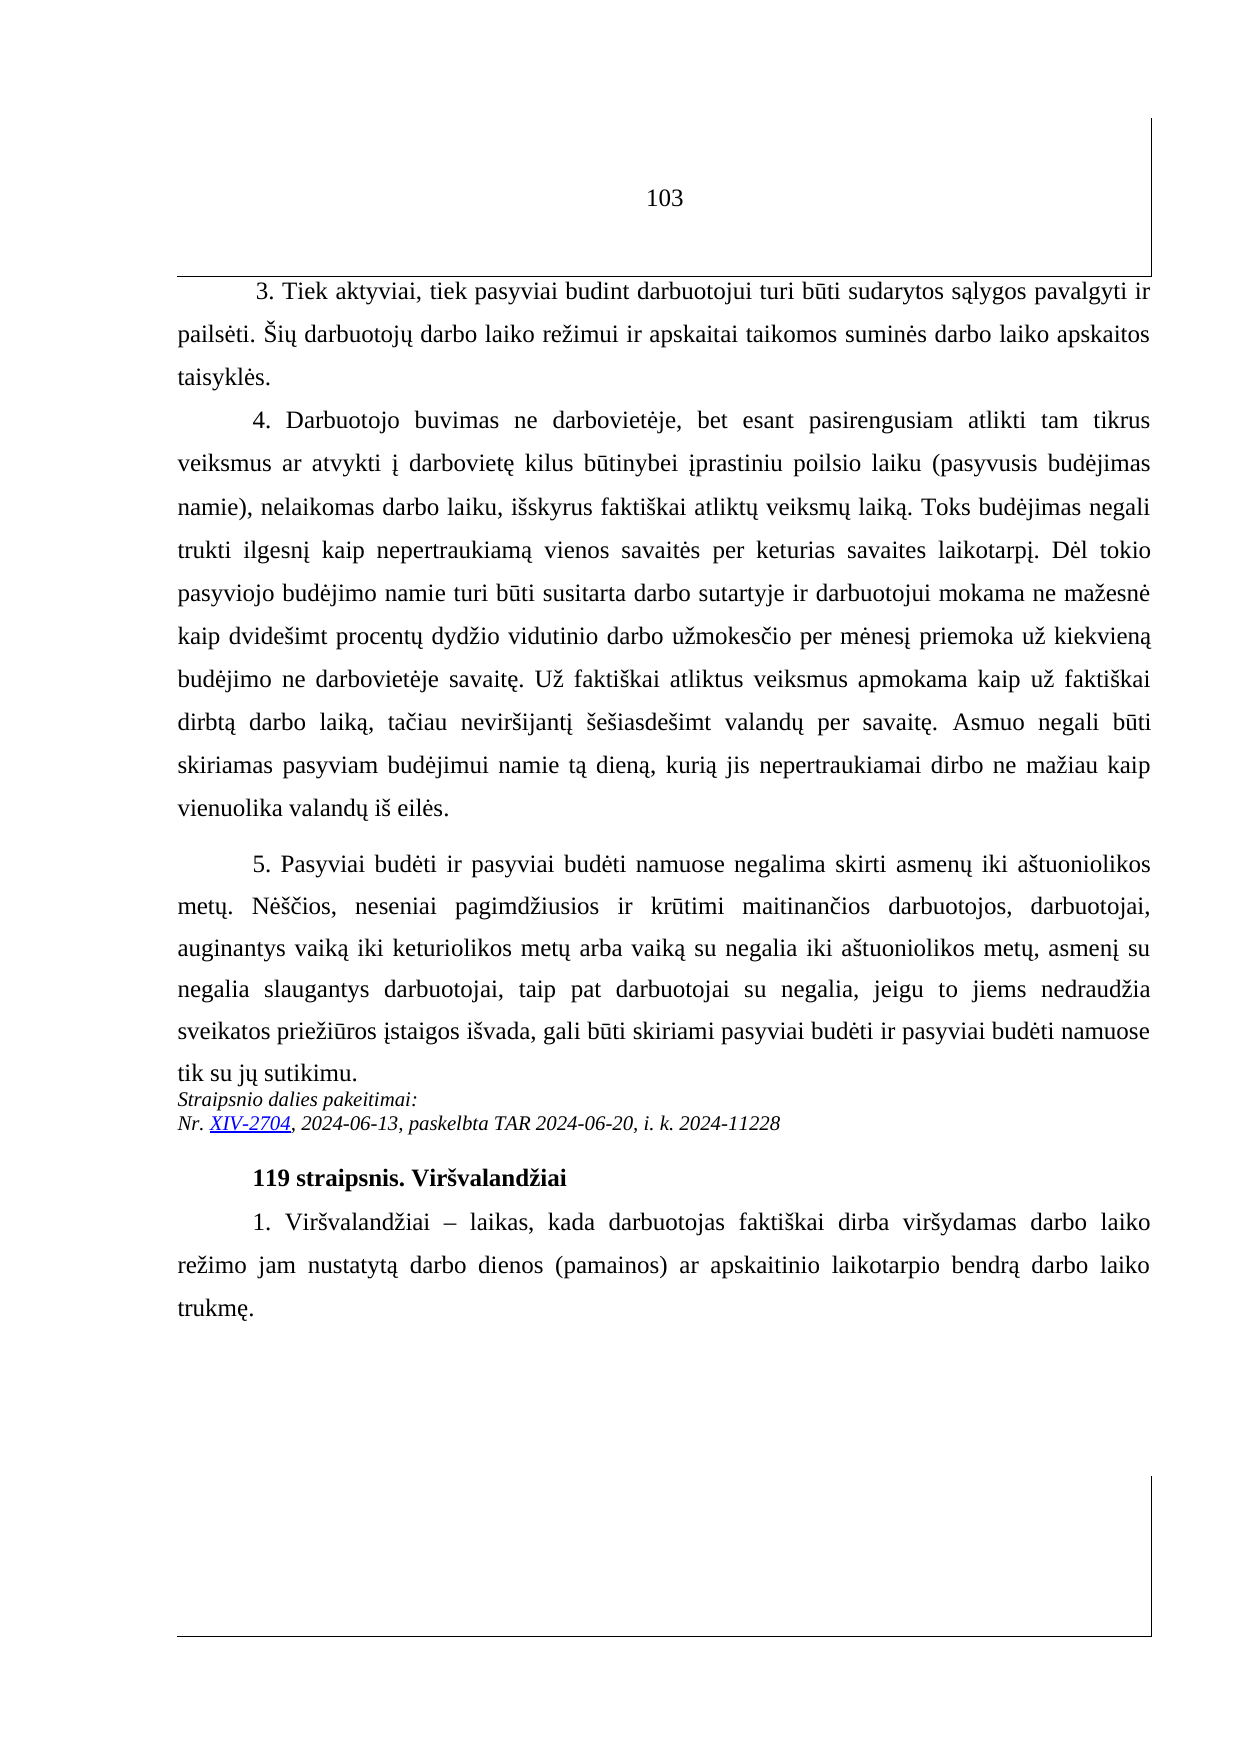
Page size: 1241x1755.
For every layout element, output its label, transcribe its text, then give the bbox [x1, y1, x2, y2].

text Straipsnio dalies pakeitimai: [177, 1087, 1152, 1111]
text 4. Darbuotojo buvimas ne darbovietėje, bet esant pasirengusiam atlikti tam tikrus veiksmus ar atvykti į darbovietę kilus būtinybei įprastiniu poilsio laiku (pasyvusis budėjimas namie), nelaikomas darbo laiku, išskyrus faktiškai atliktų veiksmų laiką. Toks budėjimas negali trukti ilgesnį kaip nepertraukiamą vienos savaitės per keturias savaites laikotarpį. Dėl tokio pasyviojo budėjimo namie turi būti susitarta darbo sutartyje ir darbuotojui mokama ne mažesnė kaip dvidešimt procentų dydžio vidutinio darbo užmokesčio per mėnesį priemoka už kiekvieną budėjimo ne darbovietėje savaitę. Už faktiškai atliktus veiksmus apmokama kaip už faktiškai dirbtą darbo laiką, tačiau neviršijantį šešiasdešimt valandų per savaitę. Asmuo negali būti skiriamas pasyviam budėjimui namie tą dieną, kurią jis nepertraukiamai dirbo ne mažiau kaip vienuolika valandų iš eilės. [177, 405, 1152, 822]
text 3. Tiek aktyviai, tiek pasyviai budint darbuotojui turi būti sudarytos sąlygos pavalgyti ir pailsėti. Šių darbuotojų darbo laiko režimui ir apskaitai taikomos suminės darbo laiko apskaitos taisyklės. [177, 276, 1152, 391]
text 1. Viršvalandžiai – laikas, kada darbuotojas faktiškai dirba viršydamas darbo laiko režimo jam nustatytą darbo dienos (pamainos) ar apskaitinio laikotarpio bendrą darbo laiko trukmę. [177, 1207, 1152, 1322]
text 5. Pasyviai budėti ir pasyviai budėti namuose negalima skirti asmenų iki aštuoniolikos metų. Nėščios, neseniai pagimdžiusios ir krūtimi maitinančios darbuotojos, darbuotojai, auginantys vaiką iki keturiolikos metų arba vaiką su negalia iki aštuoniolikos metų, asmenį su negalia slaugantys darbuotojai, taip pat darbuotojai su negalia, jeigu to jiems nedraudžia sveikatos priežiūros įstaigos išvada, gali būti skiriami pasyviai budėti ir pasyviai budėti namuose tik su jų sutikimu. [177, 837, 1152, 1087]
text Nr. XIV-2704, 2024-06-13, paskelbta TAR 2024-06-20, i. k. 2024-11228 [177, 1111, 1152, 1135]
subtitle 119 straipsnis. Viršvalandžiai [177, 1163, 1152, 1192]
